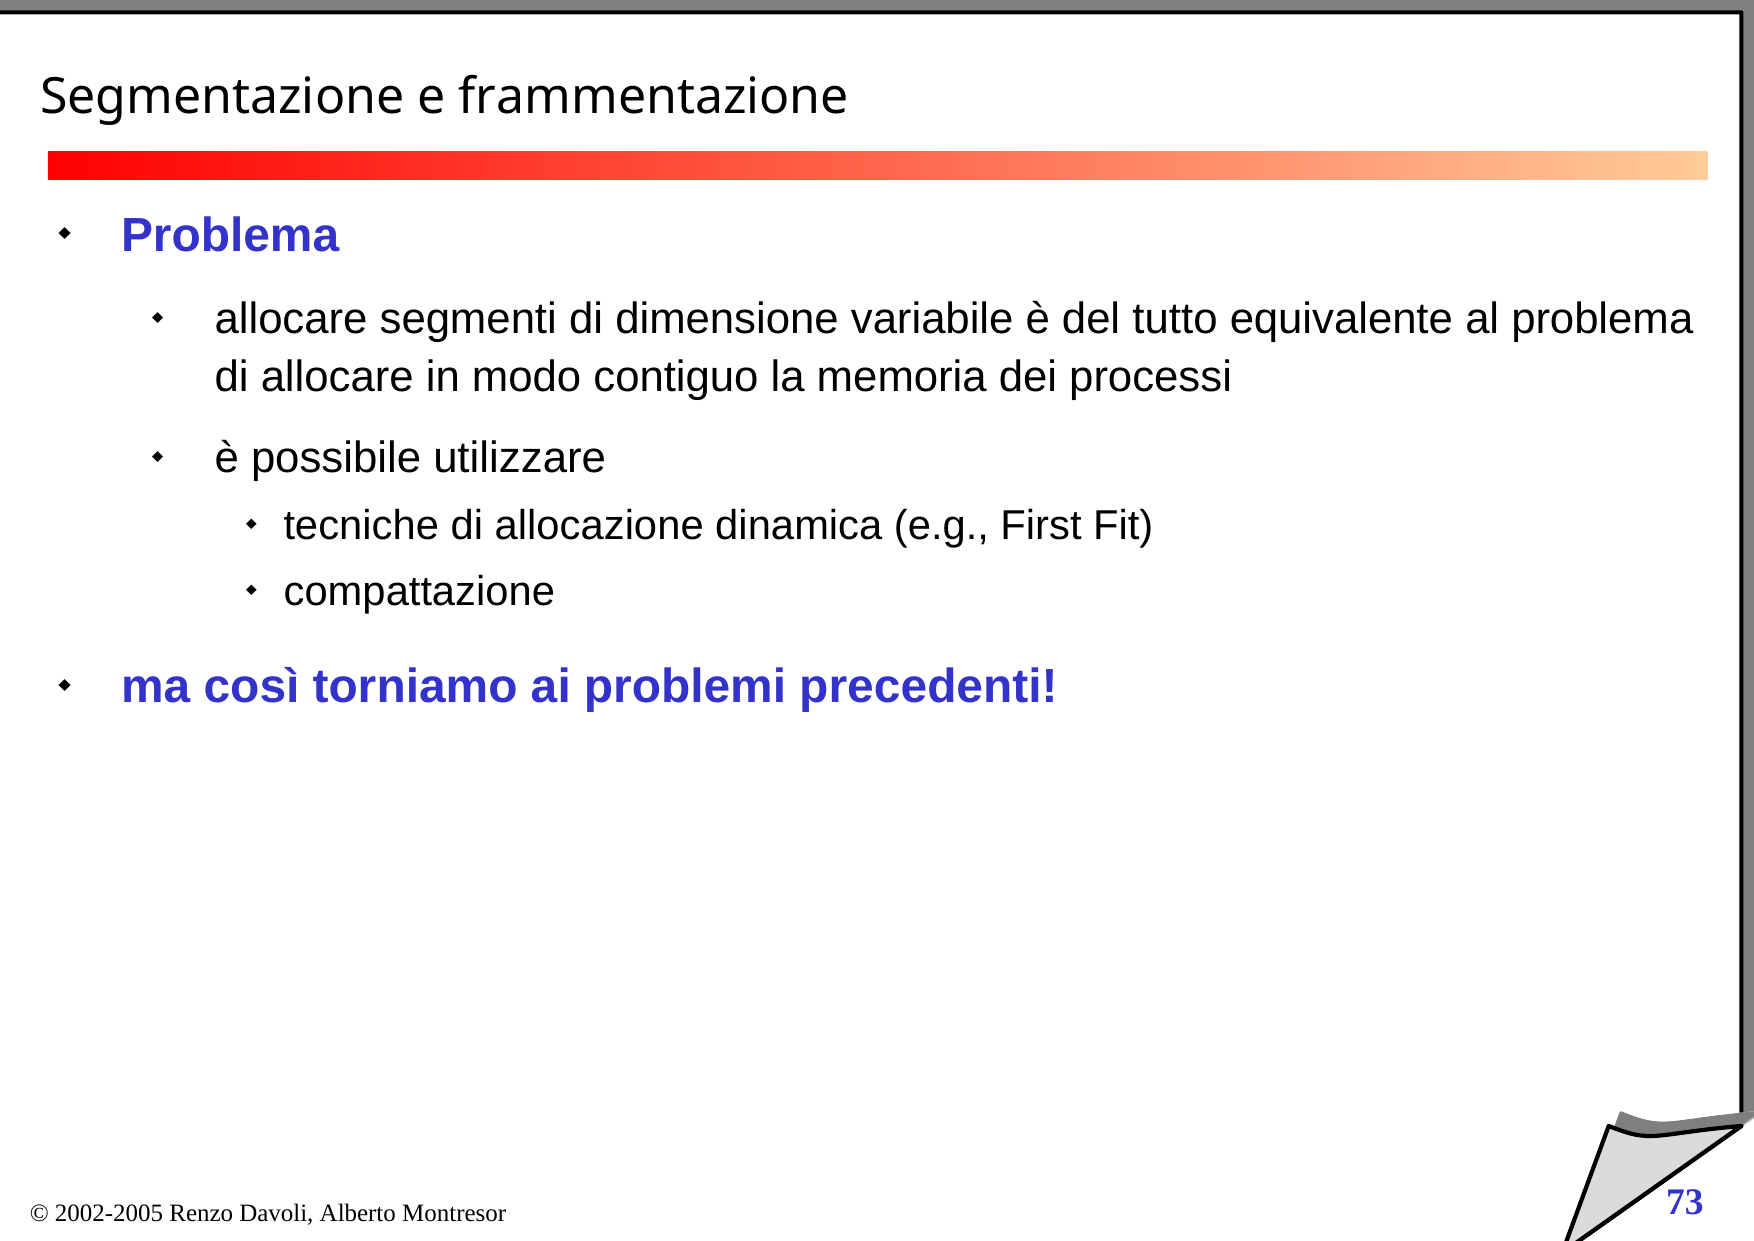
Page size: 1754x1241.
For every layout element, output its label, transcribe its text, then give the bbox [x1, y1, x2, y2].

list Problema allocare segmenti di dimensione variabile è del tutto equivalente al problema di allocare in modo contiguo la memoria dei processi è possibile utilizzare tecniche di allocazione dinamica (e.g., First Fit) compattazione ma così torniamo ai problemi precedenti! [58, 206, 1696, 918]
title Segmentazione e frammentazione [40, 49, 1714, 144]
text_box MMU [750, 152, 754, 179]
